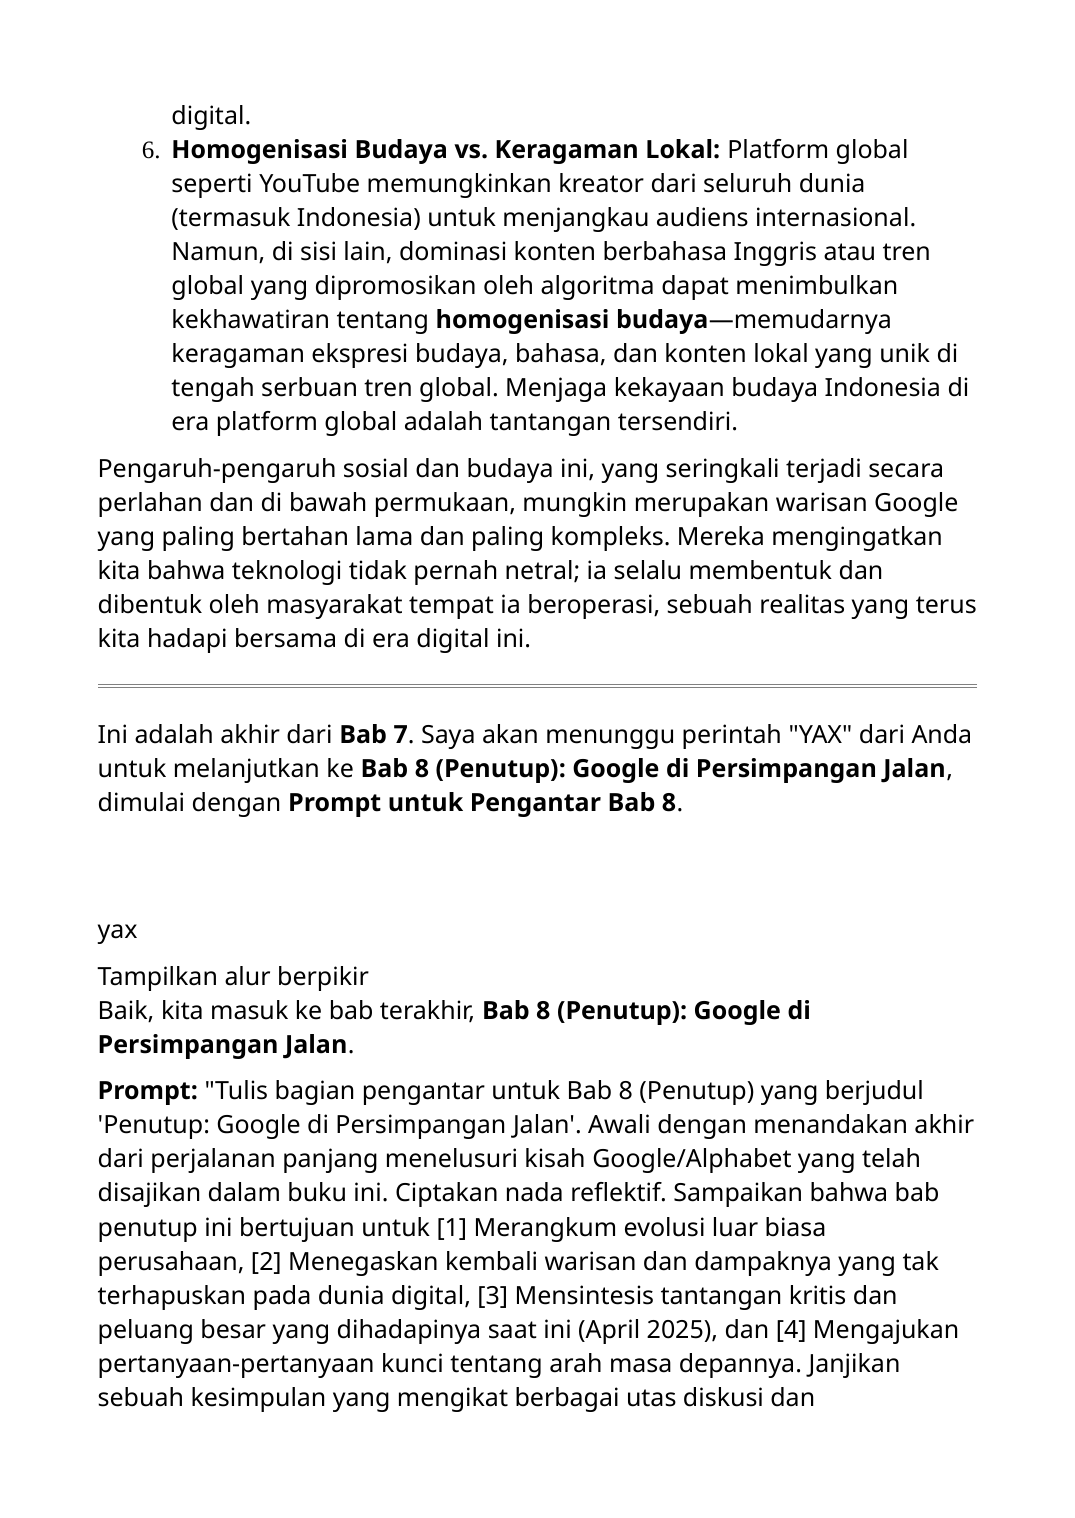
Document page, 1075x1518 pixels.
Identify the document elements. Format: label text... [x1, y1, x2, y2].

text Pengaruh-pengaruh sosial dan budaya ini, yang seringkali terjadi secara perlahan dan di bawah permukaan, mungkin merupakan warisan Google yang paling bertahan lama dan paling kompleks. Mereka mengingatkan kita bahwa teknologi tidak pernah netral; ia selalu membentuk dan dibentuk oleh masyarakat tempat ia beroperasi, sebuah realitas yang terus kita hadapi bersama di era digital ini. [97, 451, 977, 655]
text Ini adalah akhir dari Bab 7. Saya akan menunggu perintah "YAX" dari Anda untuk melanjutkan ke Bab 8 (Penutup): Google di Persimpangan Jalan, dimulai dengan Prompt untuk Pengantar Bab 8. [97, 716, 977, 818]
list digital. [142, 97, 977, 132]
list Homogenisasi Budaya vs. Keragaman Lokal: Platform global seperti YouTube memungkinkan kreator dari seluruh dunia (termasuk Indonesia) untuk menjangkau audiens internasional. Namun, di sisi lain, dominasi konten berbahasa Inggris atau tren global yang dipromosikan oleh algoritma dapat menimbulkan kekhawatiran tentang homogenisasi budaya—memudarnya keragaman ekspresi budaya, bahasa, dan konten lokal yang unik di tengah serbuan tren global. Menjaga kekayaan budaya Indonesia di era platform global adalah tantangan tersendiri. [142, 132, 977, 438]
text Baik, kita masuk ke bab terakhir, Bab 8 (Penutup): Google di Persimpangan Jalan. [97, 992, 977, 1060]
text Prompt: "Tulis bagian pengantar untuk Bab 8 (Penutup) yang berjudul 'Penutup: Google di Persimpangan Jalan'. Awali dengan menandakan akhir dari perjalanan panjang menelusuri kisah Google/Alphabet yang telah disajikan dalam buku ini. Ciptakan nada reflektif. Sampaikan bahwa bab penutup ini bertujuan untuk [1] Merangkum evolusi luar biasa perusahaan, [2] Menegaskan kembali warisan dan dampaknya yang tak terhapuskan pada dunia digital, [3] Mensintesis tantangan kritis dan peluang besar yang dihadapinya saat ini (April 2025), dan [4] Mengajukan pertanyaan-pertanyaan kunci tentang arah masa depannya. Janjikan sebuah kesimpulan yang mengikat berbagai utas diskusi dan [97, 1073, 977, 1413]
text Tampilkan alur berpikir [97, 958, 977, 992]
text yax [97, 912, 977, 946]
